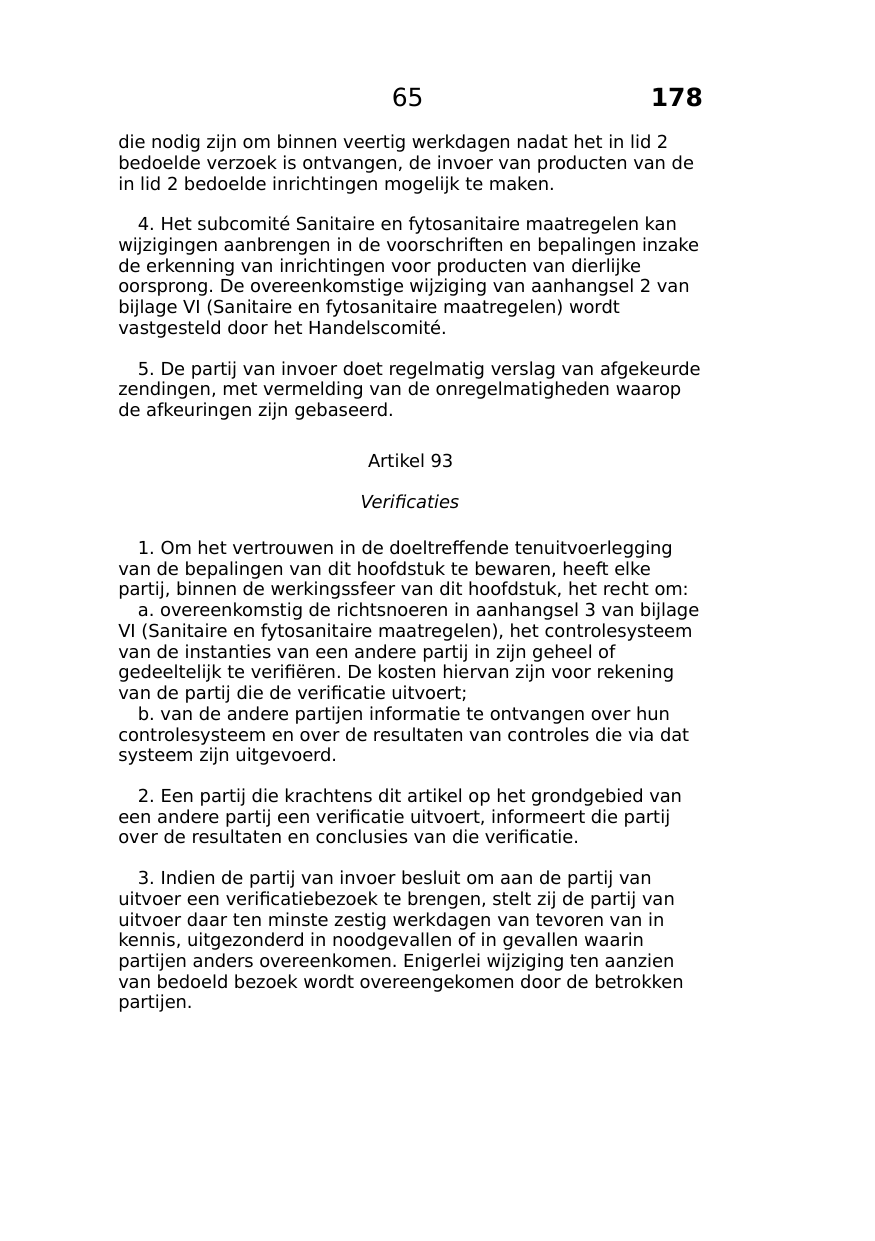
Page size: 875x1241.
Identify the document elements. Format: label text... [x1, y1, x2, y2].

subtitle Artikel 93 Verificaties [118, 451, 703, 513]
text 4. Het subcomité Sanitaire en fytosanitaire maatregelen kan wijzigingen aanbrengen in de voorschriften en bepalingen inzake de erkenning van inrichtingen voor producten van dierlijke oorsprong. De overeenkomstige wijziging van aanhangsel 2 van bijlage VI (Sanitaire en fytosanitaire maatregelen) wordt vastgesteld door het Handelscomité. [118, 214, 703, 338]
text die nodig zijn om binnen veertig werkdagen nadat het in lid 2 bedoelde verzoek is ontvangen, de invoer van producten van de in lid 2 bedoelde inrichtingen mogelijk te maken. [118, 132, 703, 194]
text 2. Een partij die krachtens dit artikel op het grondgebied van een andere partij een verificatie uitvoert, informeert die partij over de resultaten en conclusies van die verificatie. [118, 786, 703, 848]
text 1. Om het vertrouwen in de doeltreffende tenuitvoerlegging van de bepalingen van dit hoofdstuk te bewaren, heeft elke partij, binnen de werkingssfeer van dit hoofdstuk, het recht om: [118, 538, 703, 600]
text 5. De partij van invoer doet regelmatig verslag van afgekeurde zendingen, met vermelding van de onregelmatigheden waarop de afkeuringen zijn gebaseerd. [118, 358, 703, 421]
text b. van de andere partijen informatie te ontvangen over hun controlesysteem en over de resultaten van controles die via dat systeem zijn uitgevoerd. [118, 704, 703, 766]
text a. overeenkomstig de richtsnoeren in aanhangsel 3 van bijlage VI (Sanitaire en fytosanitaire maatregelen), het controlesysteem van de instanties van een andere partij in zijn geheel of gedeeltelijk te verifiëren. De kosten hiervan zijn voor rekening van de partij die de verificatie uitvoert; [118, 600, 703, 704]
text 3. Indien de partij van invoer besluit om aan de partij van uitvoer een verificatiebezoek te brengen, stelt zij de partij van uitvoer daar ten minste zestig werkdagen van tevoren van in kennis, uitgezonderd in noodgevallen of in gevallen waarin partijen anders overeenkomen. Enigerlei wijziging ten aanzien van bedoeld bezoek wordt overeengekomen door de betrokken partijen. [118, 868, 703, 1013]
